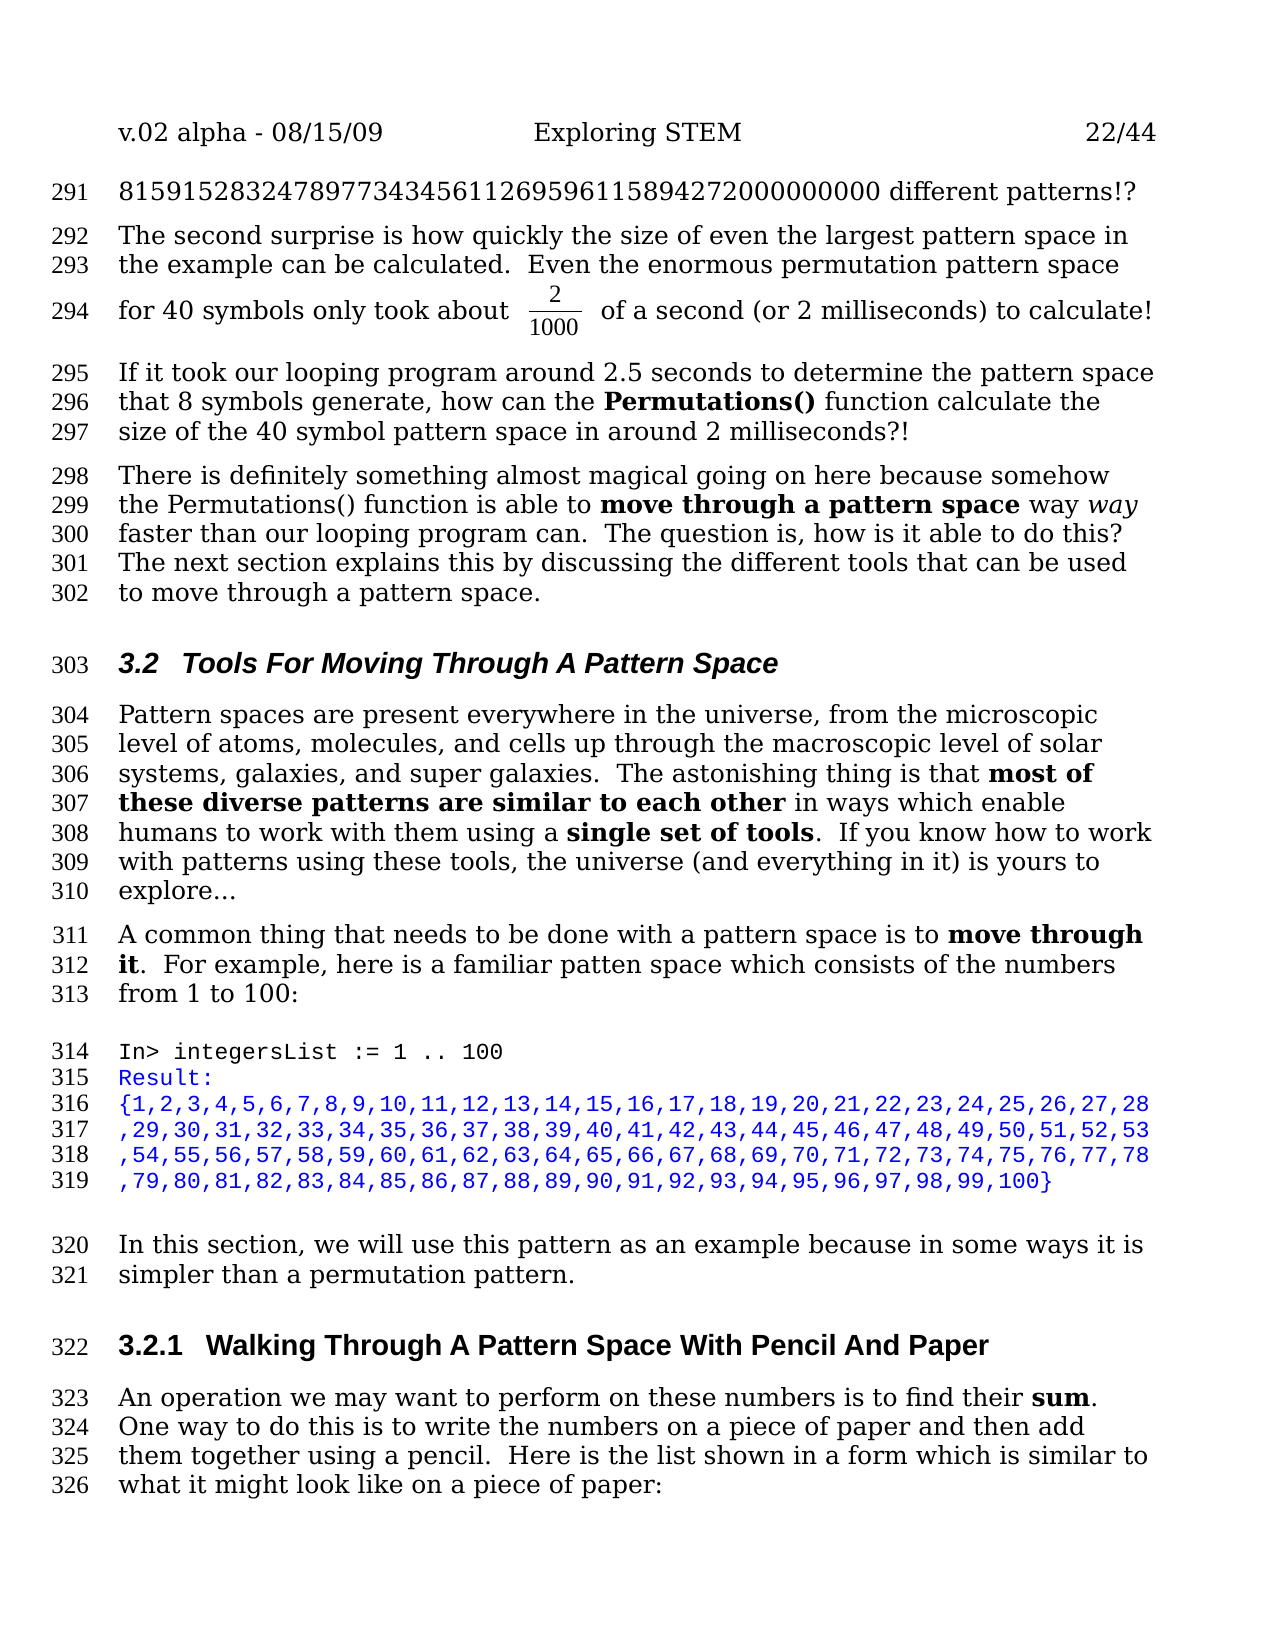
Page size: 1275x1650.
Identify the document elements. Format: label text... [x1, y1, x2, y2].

subtitle Tools For Moving Through A Pattern Space [118, 646, 1157, 679]
text Result: {1,2,3,4,5,6,7,8,9,10,11,12,13,14,15,16,17,18,19,20,21,22,23,24,25,26,27,28,29,30,31,32,33,34,35,36,37,38,39,40,41,42,43,44,45,46,47,48,49,50,51,52,53,54,55,56,57,58,59,60,61,62,63,64,65,66,67,68,69,70,71,72,73,74,75,76,77,78,79,80,81,82,83,84,85,86,87,88,89,90,91,92,93,94,95,96,97,98,99,100} [118, 1066, 1157, 1196]
text The second surprise is how quickly the size of even the largest pattern space in the example can be calculated. Even the enormous permutation pattern space for 40 symbols only took aboutof a second (or 2 milliseconds) to calculate! [118, 221, 1157, 343]
text In this section, we will use this pattern as an example because in some ways it is simpler than a permutation pattern. [118, 1231, 1157, 1289]
text In> integersList := 1 .. 100 [118, 1040, 1157, 1066]
text 815915283247897734345611269596115894272000000000 different patterns!? [118, 177, 1157, 206]
text A common thing that needs to be done with a pattern space is to move through it. For example, here is a familiar patten space which consists of the numbers from 1 to 100: [118, 920, 1157, 1008]
subtitle Walking Through A Pattern Space With Pencil And Paper [118, 1328, 1157, 1362]
text An operation we may want to perform on these numbers is to find their sum. One way to do this is to write the numbers on a piece of paper and then add them together using a pencil. Here is the list shown in a form which is similar to what it might look like on a piece of paper: [118, 1382, 1157, 1499]
text If it took our looping program around 2.5 seconds to determine the pattern space that 8 symbols generate, how can the Permutations() function calculate the size of the 40 symbol pattern space in around 2 milliseconds?! [118, 358, 1157, 446]
text Pattern spaces are present everywhere in the universe, from the microscopic level of atoms, molecules, and cells up through the macroscopic level of solar systems, galaxies, and super galaxies. The astonishing thing is that most of these diverse patterns are similar to each other in ways which enable humans to work with them using a single set of tools. If you know how to work with patterns using these tools, the universe (and everything in it) is yours to explore... [118, 700, 1157, 905]
text There is definitely something almost magical going on here because somehow the Permutations() function is able to move through a pattern space way way faster than our looping program can. The question is, how is it able to do this? The next section explains this by discussing the different tools that can be used to move through a pattern space. [118, 461, 1157, 607]
